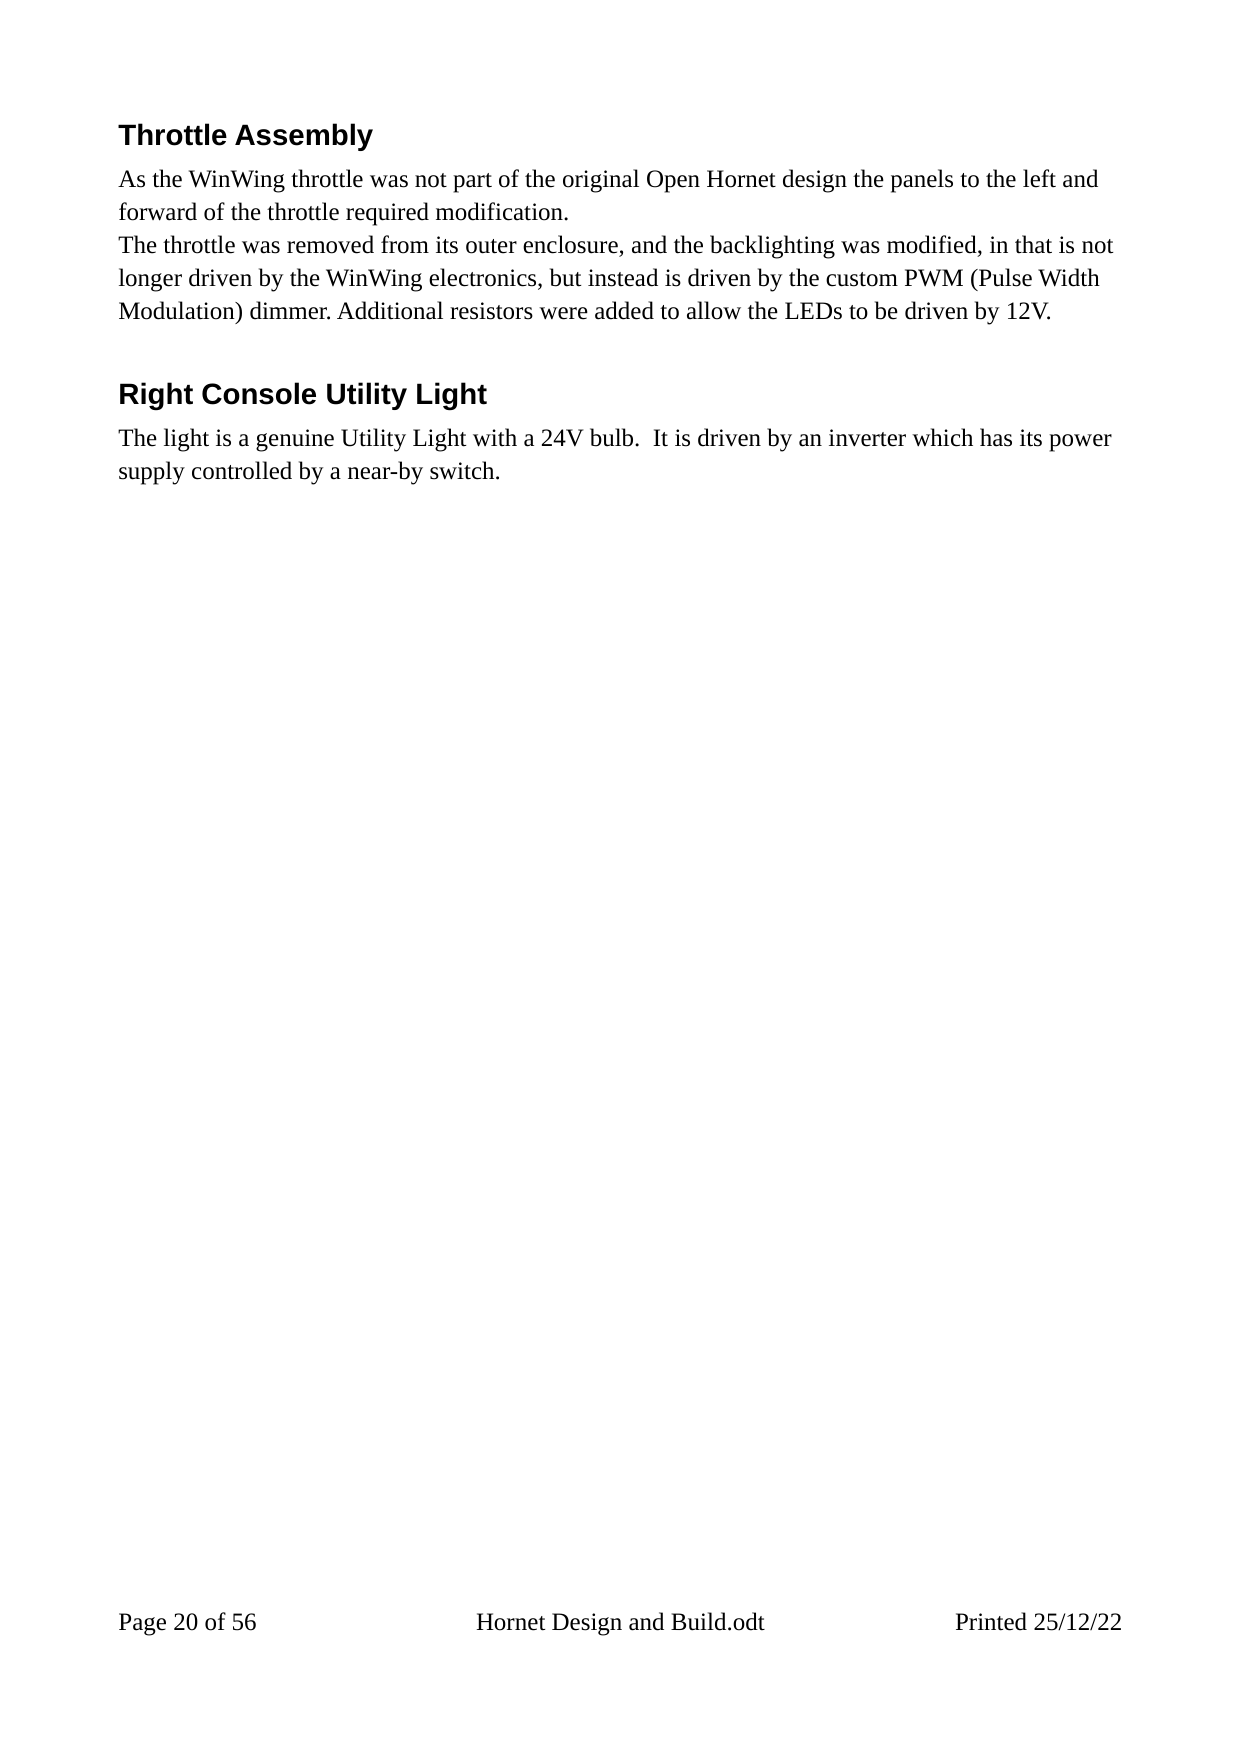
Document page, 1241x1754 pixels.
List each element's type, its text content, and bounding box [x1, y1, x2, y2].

text The light is a genuine Utility Light with a 24V bulb. It is driven by an inverter which has its power supply controlled by a near-by switch. [118, 423, 1122, 485]
subtitle Right Console Utility Light [118, 377, 1122, 411]
text The throttle was removed from its outer enclosure, and the backlighting was modified, in that is not longer driven by the WinWing electronics, but instead is driven by the custom PWM (Pulse Width Modulation) dimmer. Additional resistors were added to allow the LEDs to be driven by 12V. [118, 230, 1122, 325]
subtitle Throttle Assembly [118, 118, 1122, 152]
text As the WinWing throttle was not part of the original Open Hornet design the panels to the left and forward of the throttle required modification. [118, 164, 1122, 226]
